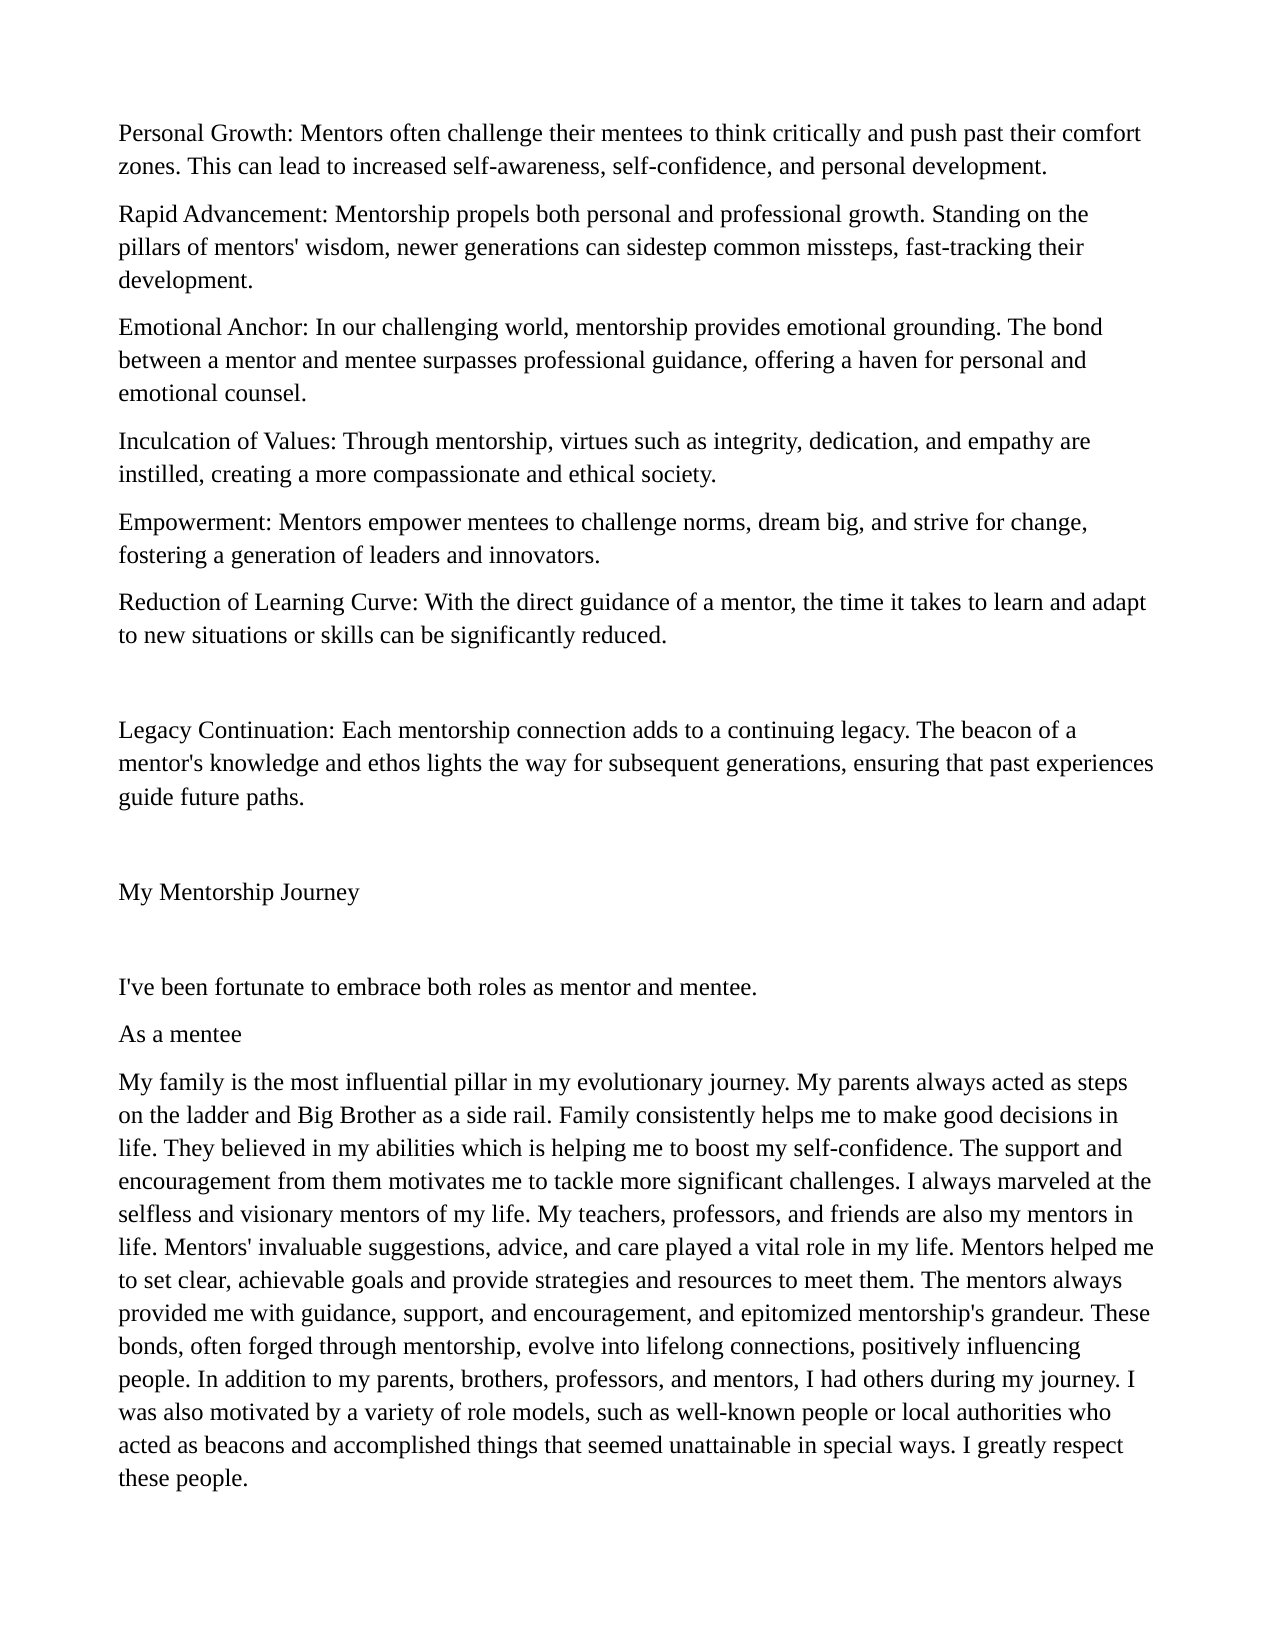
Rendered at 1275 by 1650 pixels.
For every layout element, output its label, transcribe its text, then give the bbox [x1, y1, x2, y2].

text Reduction of Learning Curve: With the direct guidance of a mentor, the time it takes to learn and adapt to new situations or skills can be significantly reduced. [118, 587, 1157, 649]
text My Mentorship Journey [118, 877, 1157, 906]
text Inculcation of Values: Through mentorship, virtues such as integrity, dedication, and empathy are instilled, creating a more compassionate and ethical society. [118, 426, 1157, 488]
text Legacy Continuation: Each mentorship connection adds to a continuing legacy. The beacon of a mentor's knowledge and ethos lights the way for subsequent generations, ensuring that past experiences guide future paths. [118, 716, 1157, 810]
text Personal Growth: Mentors often challenge their mentees to think critically and push past their comfort zones. This can lead to increased self-awareness, self-confidence, and personal development. [118, 118, 1157, 180]
text Rapid Advancement: Mentorship propels both personal and professional growth. Standing on the pillars of mentors' wisdom, newer generations can sidestep common missteps, fast-tracking their development. [118, 199, 1157, 293]
text I've been fortunate to embrace both roles as mentor and mentee. [118, 972, 1157, 1001]
text Empowerment: Mentors empower mentees to challenge norms, dream big, and strive for change, fostering a generation of leaders and innovators. [118, 507, 1157, 568]
text Emotional Anchor: In our challenging world, mentorship provides emotional grounding. The bond between a mentor and mentee surpasses professional guidance, offering a haven for personal and emotional counsel. [118, 312, 1157, 407]
text My family is the most influential pillar in my evolutionary journey. My parents always acted as steps on the ladder and Big Brother as a side rail. Family consistently helps me to make good decisions in life. They believed in my abilities which is helping me to boost my self-confidence. The support and encouragement from them motivates me to tackle more significant challenges. I always marveled at the selfless and visionary mentors of my life. My teachers, professors, and friends are also my mentors in life. Mentors' invaluable suggestions, advice, and care played a vital role in my life. Mentors helped me to set clear, achievable goals and provide strategies and resources to meet them. The mentors always provided me with guidance, support, and encouragement, and epitomized mentorship's grandeur. These bonds, often forged through mentorship, evolve into lifelong connections, positively influencing people. In addition to my parents, brothers, professors, and mentors, I had others during my journey. I was also motivated by a variety of role models, such as well-known people or local authorities who acted as beacons and accomplished things that seemed unattainable in special ways. I greatly respect these people. [118, 1067, 1157, 1492]
text As a mentee [118, 1019, 1157, 1048]
